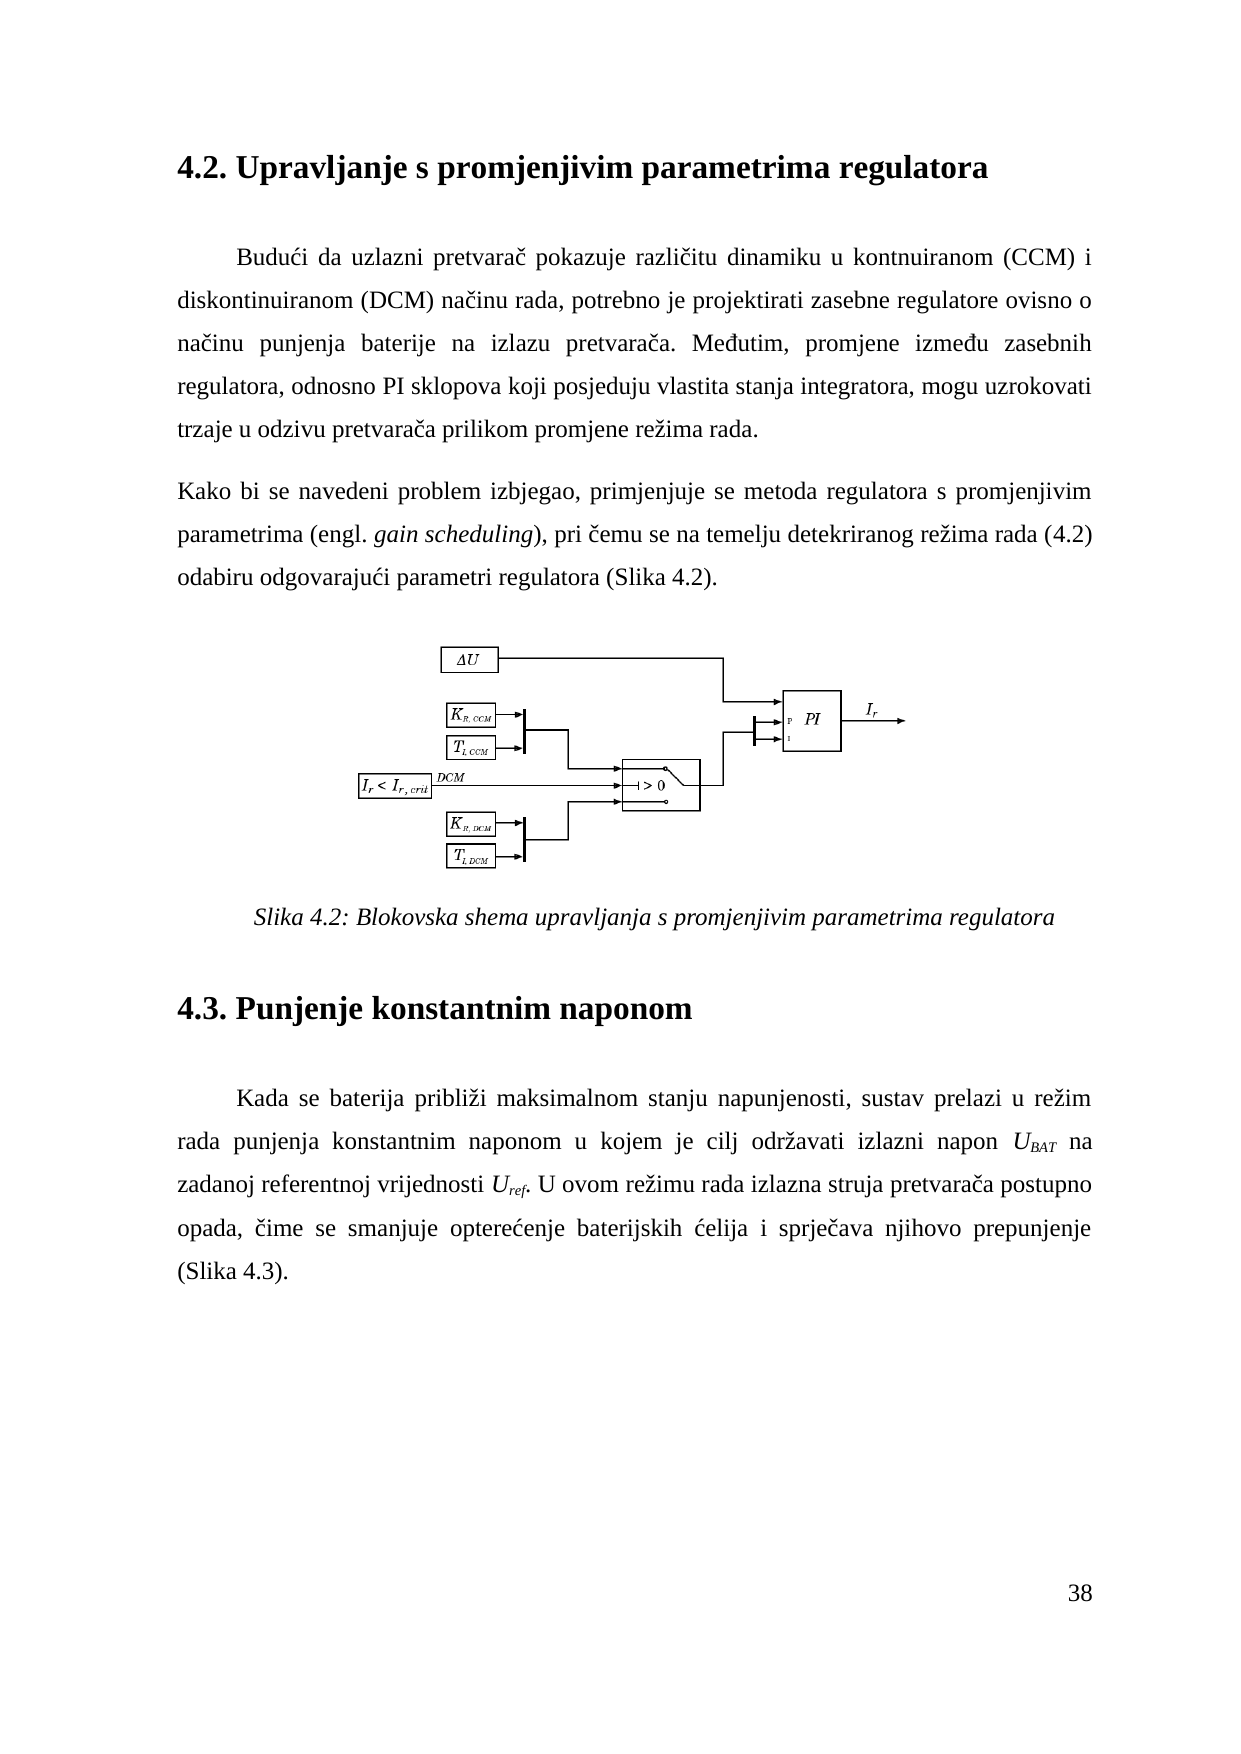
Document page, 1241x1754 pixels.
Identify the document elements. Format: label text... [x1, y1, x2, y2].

subtitle Punjenje konstantnim naponom [177, 988, 1093, 1027]
text Budući da uzlazni pretvarač pokazuje različitu dinamiku u kontnuiranom (CCM) i diskontinuiranom (DCM) načinu rada, potrebno je projektirati zasebne regulatore ovisno o načinu punjenja baterije na izlazu pretvarača. Međutim, promjene između zasebnih regulatora, odnosno PI sklopova koji posjeduju vlastita stanja integratora, mogu uzrokovati trzaje u odzivu pretvarača prilikom promjene režima rada. [177, 242, 1093, 443]
text Kako bi se navedeni problem izbjegao, primjenjuje se metoda regulatora s promjenjivim parametrima (engl. gain scheduling), pri čemu se na temelju detekriranog režima rada (4.2) odabiru odgovarajući parametri regulatora (Slika 4.2). [177, 476, 1093, 591]
subtitle Upravljanje s promjenjivim parametrima regulatora [177, 147, 1093, 185]
text Kada se baterija približi maksimalnom stanju napunjenosti, sustav prelazi u režim rada punjenja konstantnim naponom u kojem je cilj održavati izlazni napon UBAT na zadanoj referentnoj vrijednosti Uref. U ovom režimu rada izlazna struja pretvarača postupno opada, čime se smanjuje opterećenje baterijskih ćelija i sprječava njihovo prepunjenje (Slika 4.3). [177, 1083, 1093, 1284]
picture [302, 635, 1007, 877]
text Slika 4.2: Blokovska shema upravljanja s promjenjivim parametrima regulatora [177, 902, 1132, 930]
